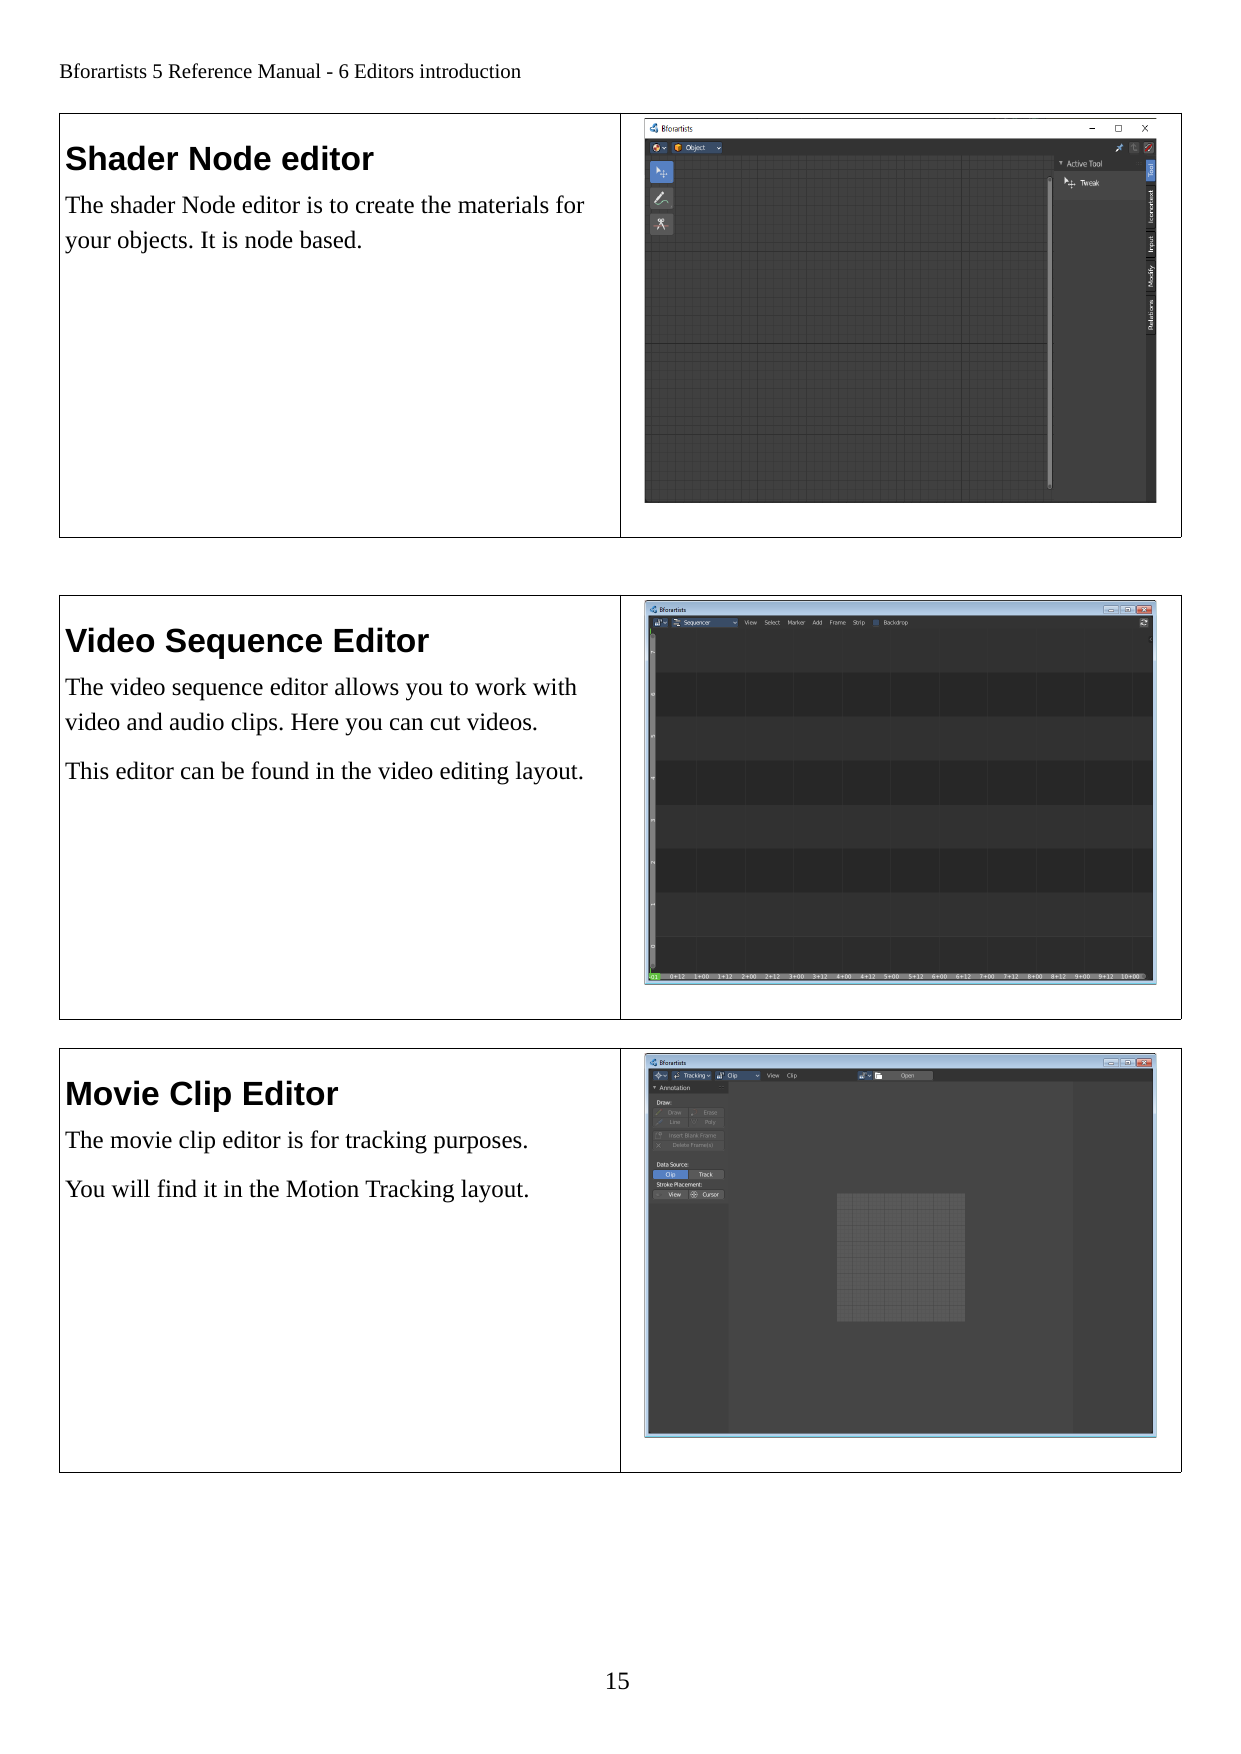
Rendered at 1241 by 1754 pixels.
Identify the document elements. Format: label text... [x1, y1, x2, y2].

table_header [621, 596, 1181, 1019]
table_header [621, 114, 1181, 537]
picture [644, 1053, 1157, 1438]
table_header [621, 1049, 1181, 1472]
picture [644, 600, 1157, 985]
table_header Shader Node editor The shader Node editor is to create the materials for your objects. It is node based. [60, 114, 620, 537]
table_header Movie Clip Editor The movie clip editor is for tracking purposes. You will find it in the Motion Tracking layout. [60, 1049, 620, 1472]
picture [644, 118, 1157, 503]
table_header Video Sequence Editor The video sequence editor allows you to work with video and audio clips. Here you can cut videos. This editor can be found in the video editing layout. [60, 596, 620, 1019]
